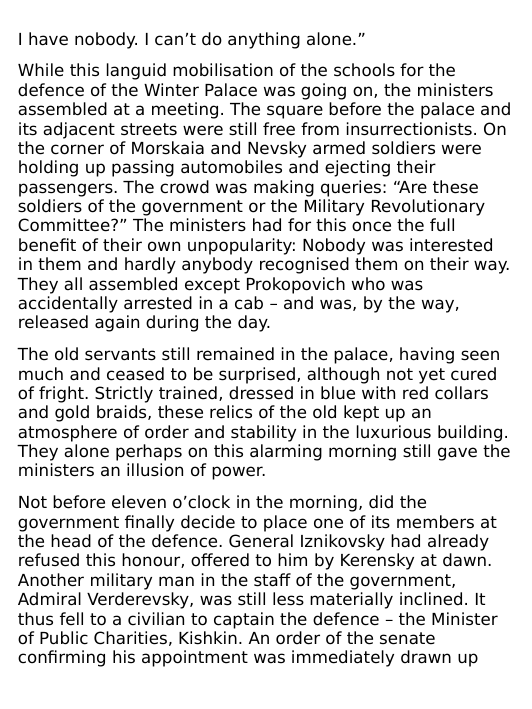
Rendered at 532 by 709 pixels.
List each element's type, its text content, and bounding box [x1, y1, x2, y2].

text While this languid mobilisation of the schools for the defence of the Winter Palace was going on, the ministers assembled at a meeting. The square before the palace and its adjacent streets were still free from insurrectionists. On the corner of Morskaia and Nevsky armed soldiers were holding up passing automobiles and ejecting their passengers. The crowd was making queries: “Are these soldiers of the government or the Military Revolutionary Committee?” The ministers had for this once the full benefit of their own unpopularity: Nobody was interested in them and hardly anybody recognised them on their way. They all assembled except Prokopovich who was accidentally arrested in a cab – and was, by the way, released again during the day. [18, 61, 514, 333]
text I have nobody. I can’t do anything alone.” [18, 29, 514, 49]
text Not before eleven o’clock in the morning, did the government finally decide to place one of its members at the head of the defence. General Iznikovsky had already refused this honour, offered to him by Kerensky at dawn. Another military man in the staff of the government, Admiral Verderevsky, was still less materially inclined. It thus fell to a civilian to captain the defence – the Minister of Public Charities, Kishkin. An order of the senate confirming his appointment was immediately drawn up [18, 493, 514, 668]
text The old servants still remained in the palace, having seen much and ceased to be surprised, although not yet cured of fright. Strictly trained, dressed in blue with red collars and gold braids, these relics of the old kept up an atmosphere of order and stability in the luxurious building. They alone perhaps on this alarming morning still gave the ministers an illusion of power. [18, 345, 514, 481]
